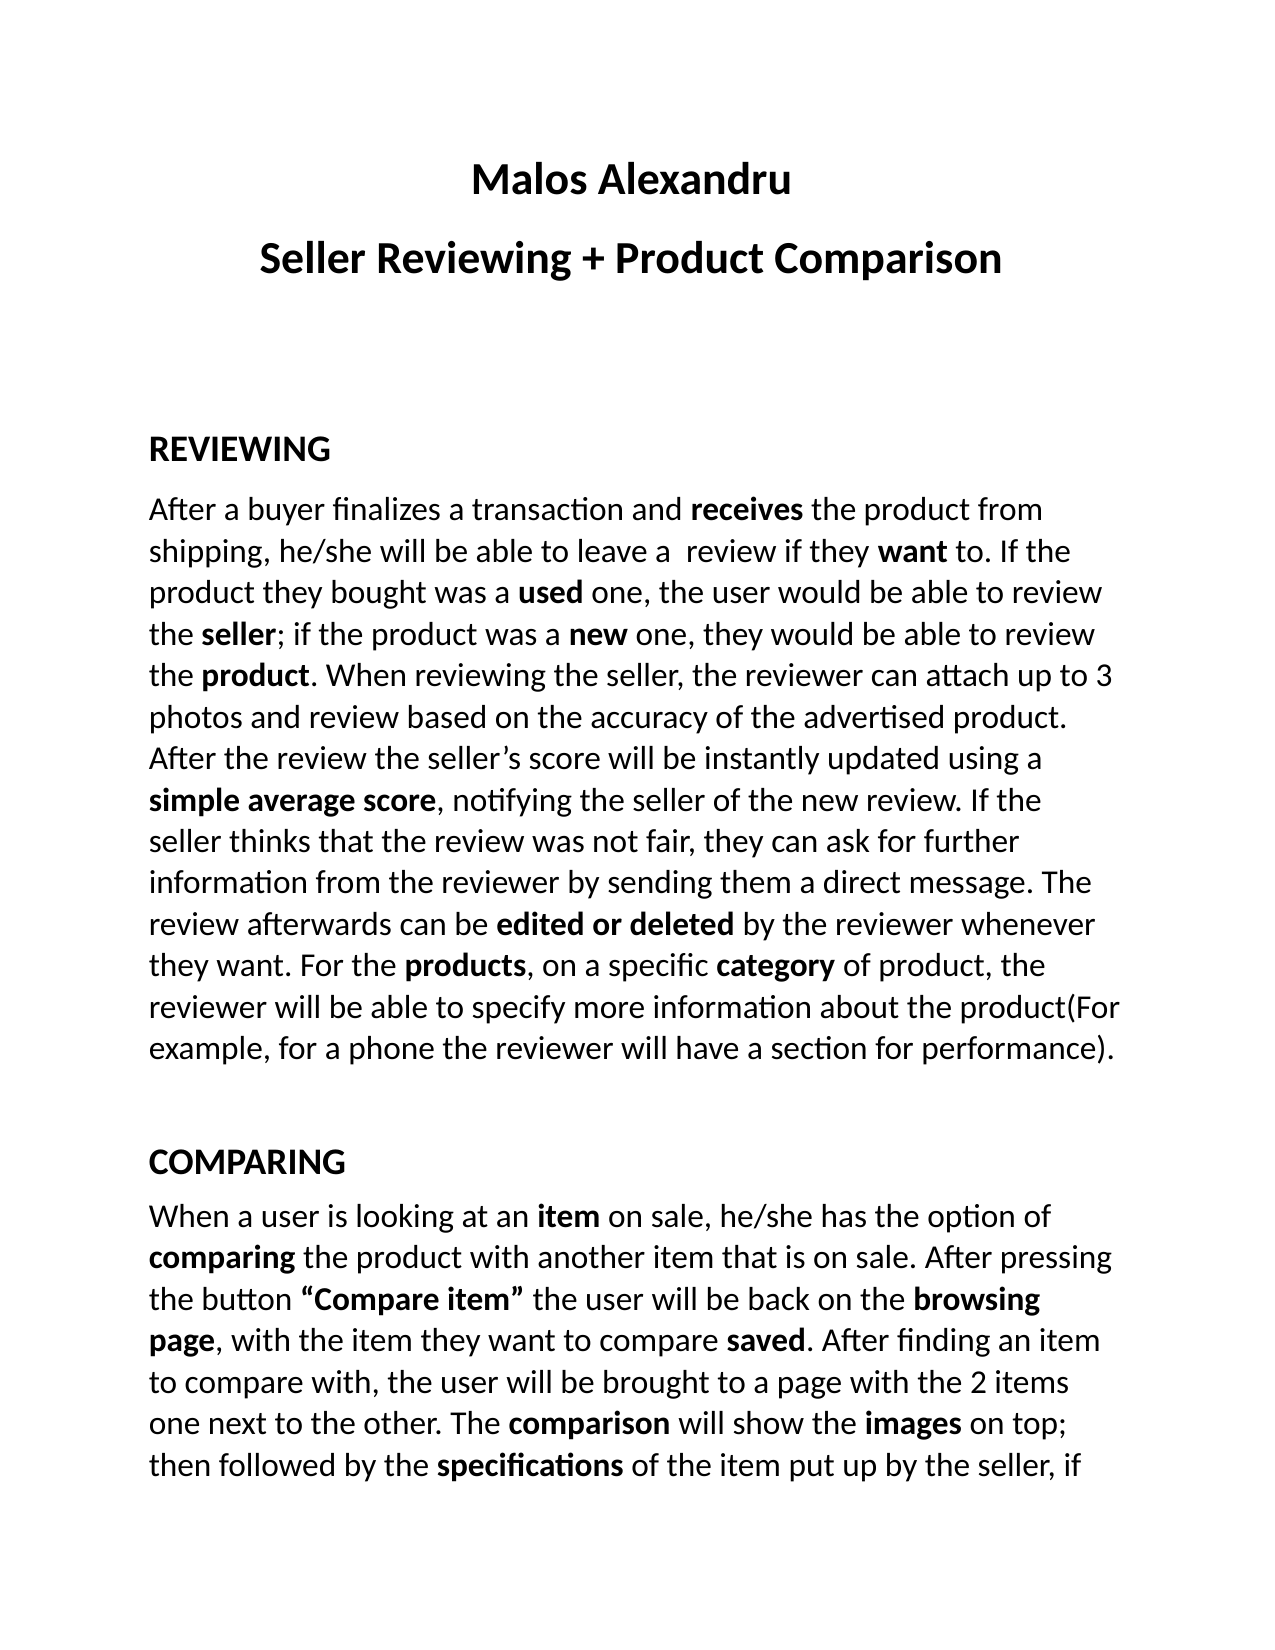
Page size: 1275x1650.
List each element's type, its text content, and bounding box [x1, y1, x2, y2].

text When a user is looking at an item on sale, he/she has the option of comparing the product with another item that is on sale. After pressing the button “Compare item” the user will be back on the browsing page, with the item they want to compare saved. After finding an item to compare with, the user will be brought to a page with the 2 items one next to the other. The comparison will show the images on top; then followed by the specifications of the item put up by the seller, if [148, 1195, 1122, 1484]
text Seller Reviewing + Product Comparison [150, 228, 1123, 284]
text Malos Alexandru [150, 150, 1123, 206]
text REVIEWING [148, 425, 1122, 471]
text After a buyer finalizes a transaction and receives the product from shipping, he/she will be able to leave a review if they want to. If the product they bought was a used one, the user would be able to review the seller; if the product was a new one, they would be able to review the product. When reviewing the seller, the reviewer can attach up to 3 photos and review based on the accuracy of the advertised product. After the review the seller’s score will be instantly updated using a simple average score, notifying the seller of the new review. If the seller thinks that the review was not fair, they can ask for further information from the reviewer by sending them a direct message. The review afterwards can be edited or deleted by the reviewer whenever they want. For the products, on a specific category of product, the reviewer will be able to specify more information about the product(For example, for a phone the reviewer will have a section for performance). [148, 488, 1122, 1068]
text COMPARING [148, 1138, 1122, 1184]
